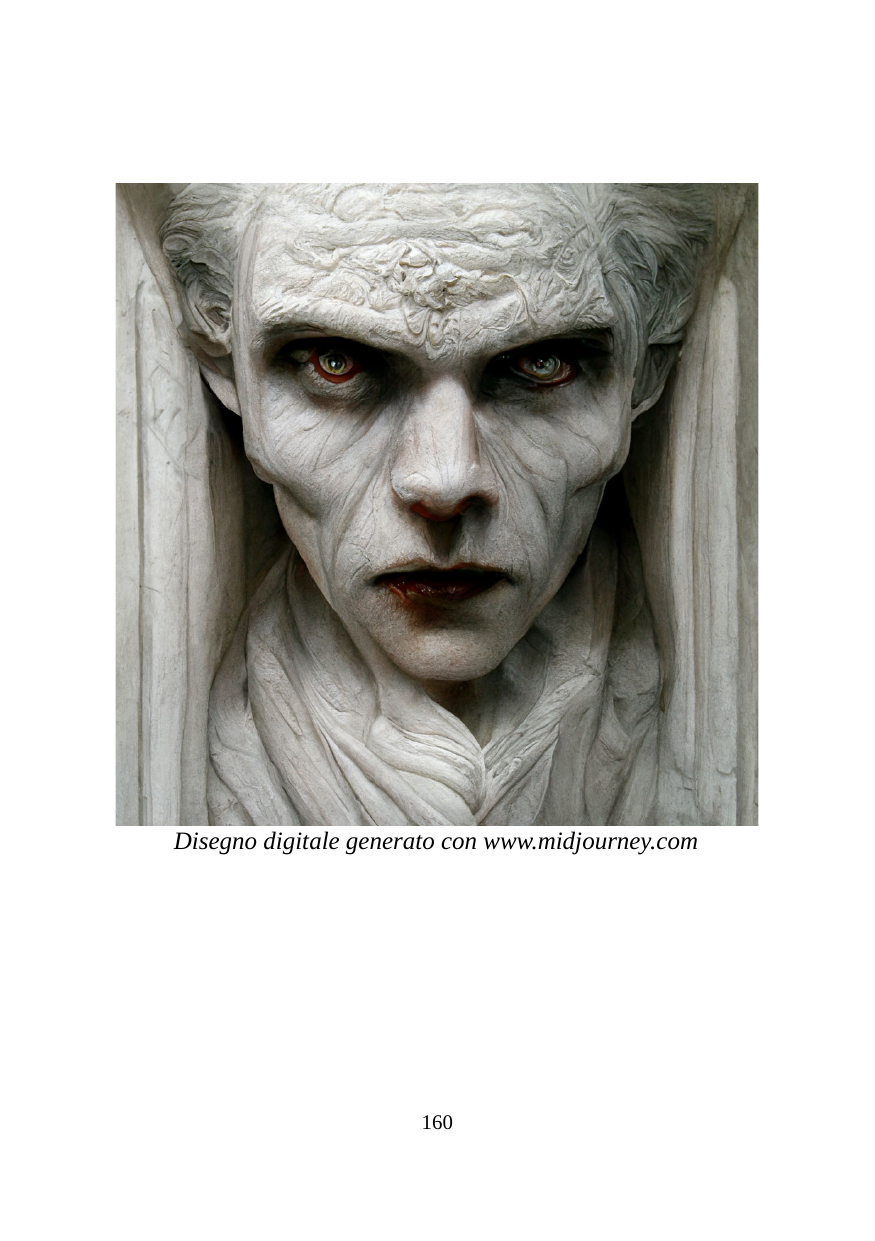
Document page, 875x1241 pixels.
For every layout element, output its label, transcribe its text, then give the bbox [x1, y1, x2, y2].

picture [115, 183, 759, 826]
text Disegno digitale generato con www.midjourney.com [116, 826, 758, 855]
